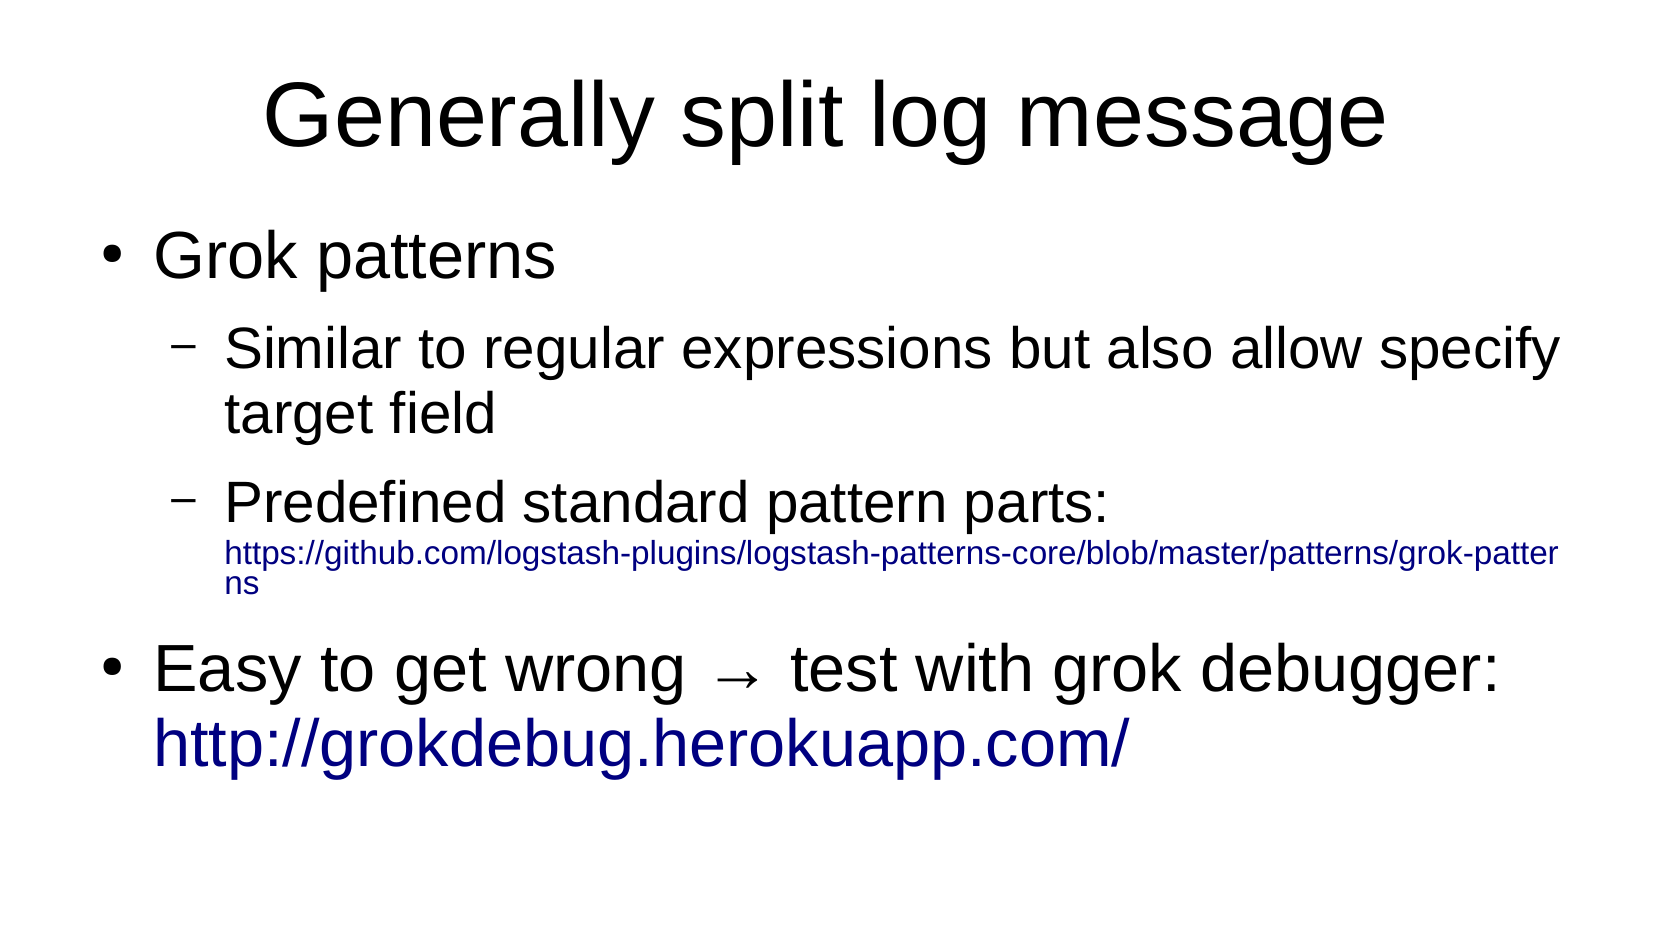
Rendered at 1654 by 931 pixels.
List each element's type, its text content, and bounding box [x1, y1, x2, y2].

list Grok patterns Similar to regular expressions but also allow specify target field Predefined standard pattern parts: https://github.com/logstash-plugins/logstash-patterns-core/blob/master/patterns/grok-patterns Easy to get wrong → test with grok debugger: http://grokdebug.herokuapp.com/ [82, 217, 1571, 758]
title Generally split log message [82, 37, 1571, 193]
